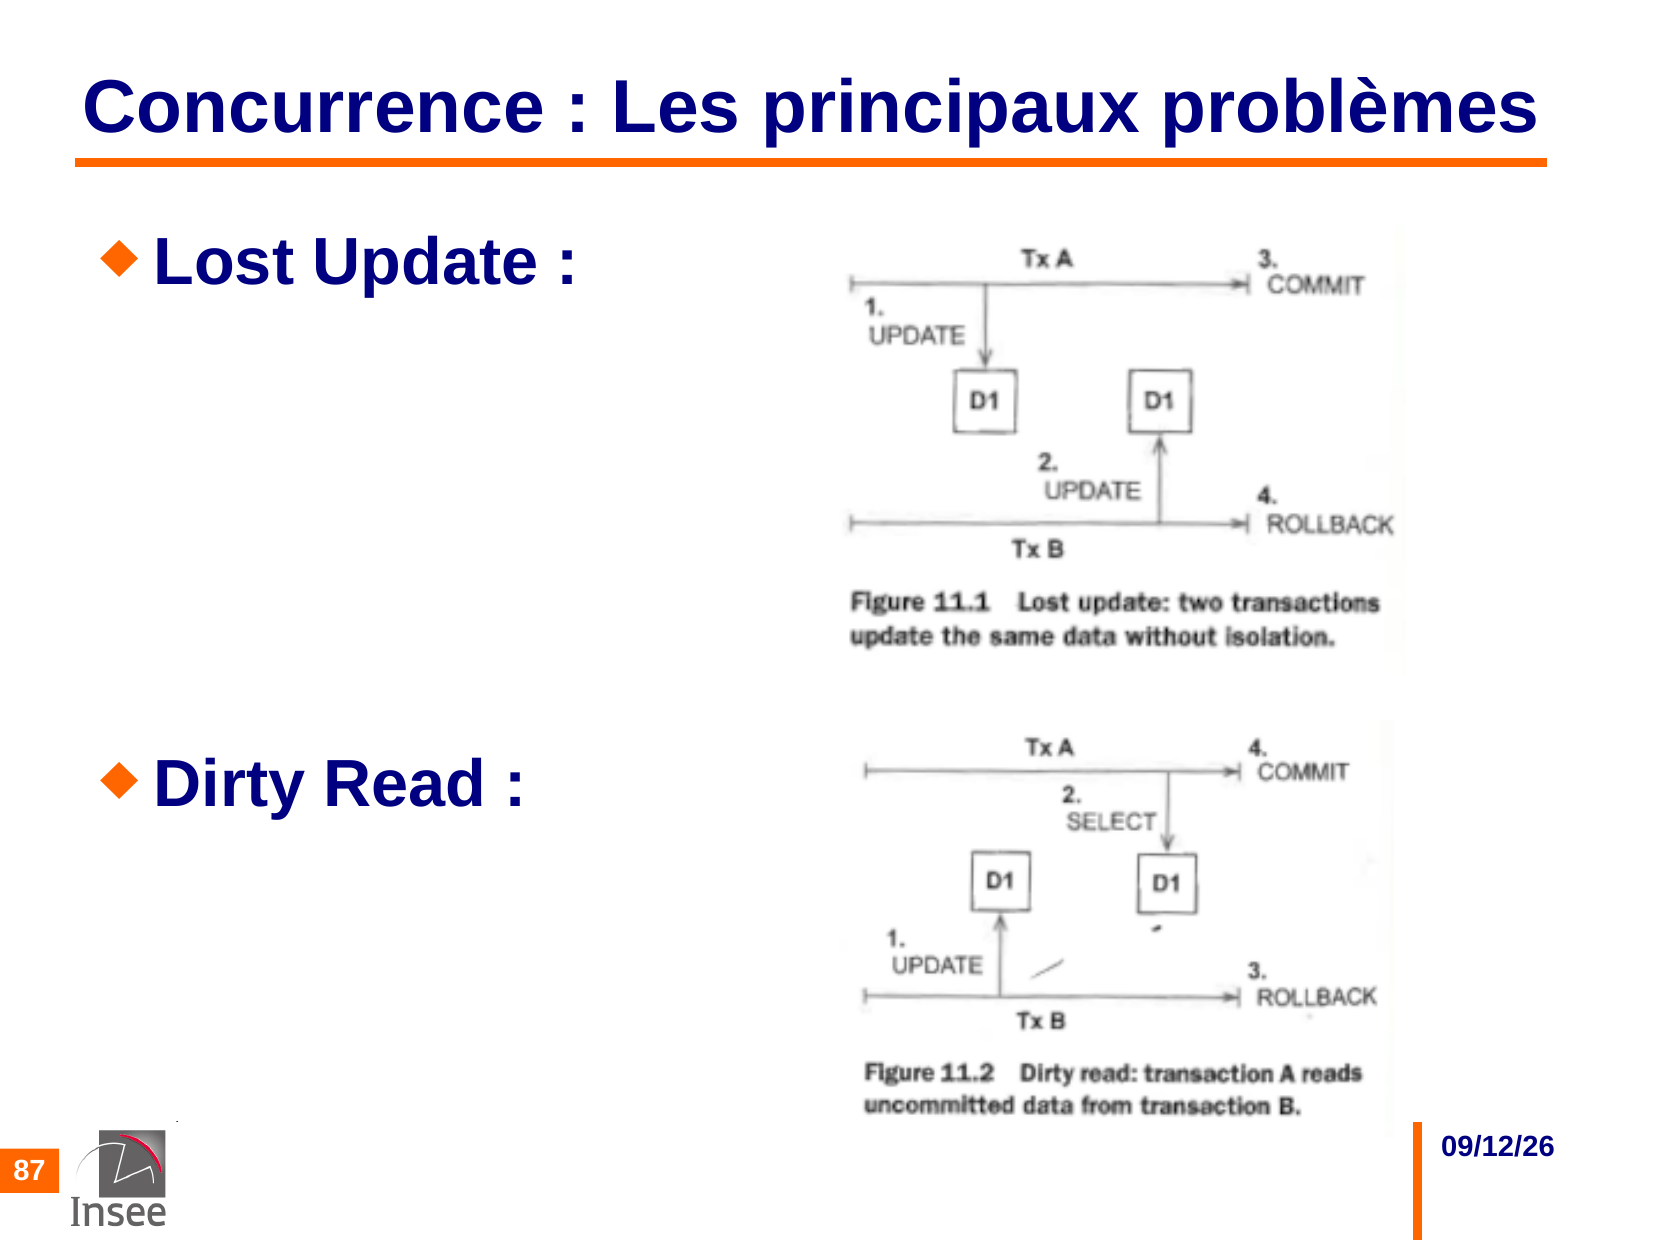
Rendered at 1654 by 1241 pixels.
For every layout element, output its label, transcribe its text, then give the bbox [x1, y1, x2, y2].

picture [838, 720, 1394, 1138]
picture [62, 1121, 178, 1241]
list Lost Update : Dirty Read : [82, 224, 1571, 1063]
title Concurrence : Les principaux problèmes [82, 49, 1619, 163]
picture [826, 223, 1406, 676]
